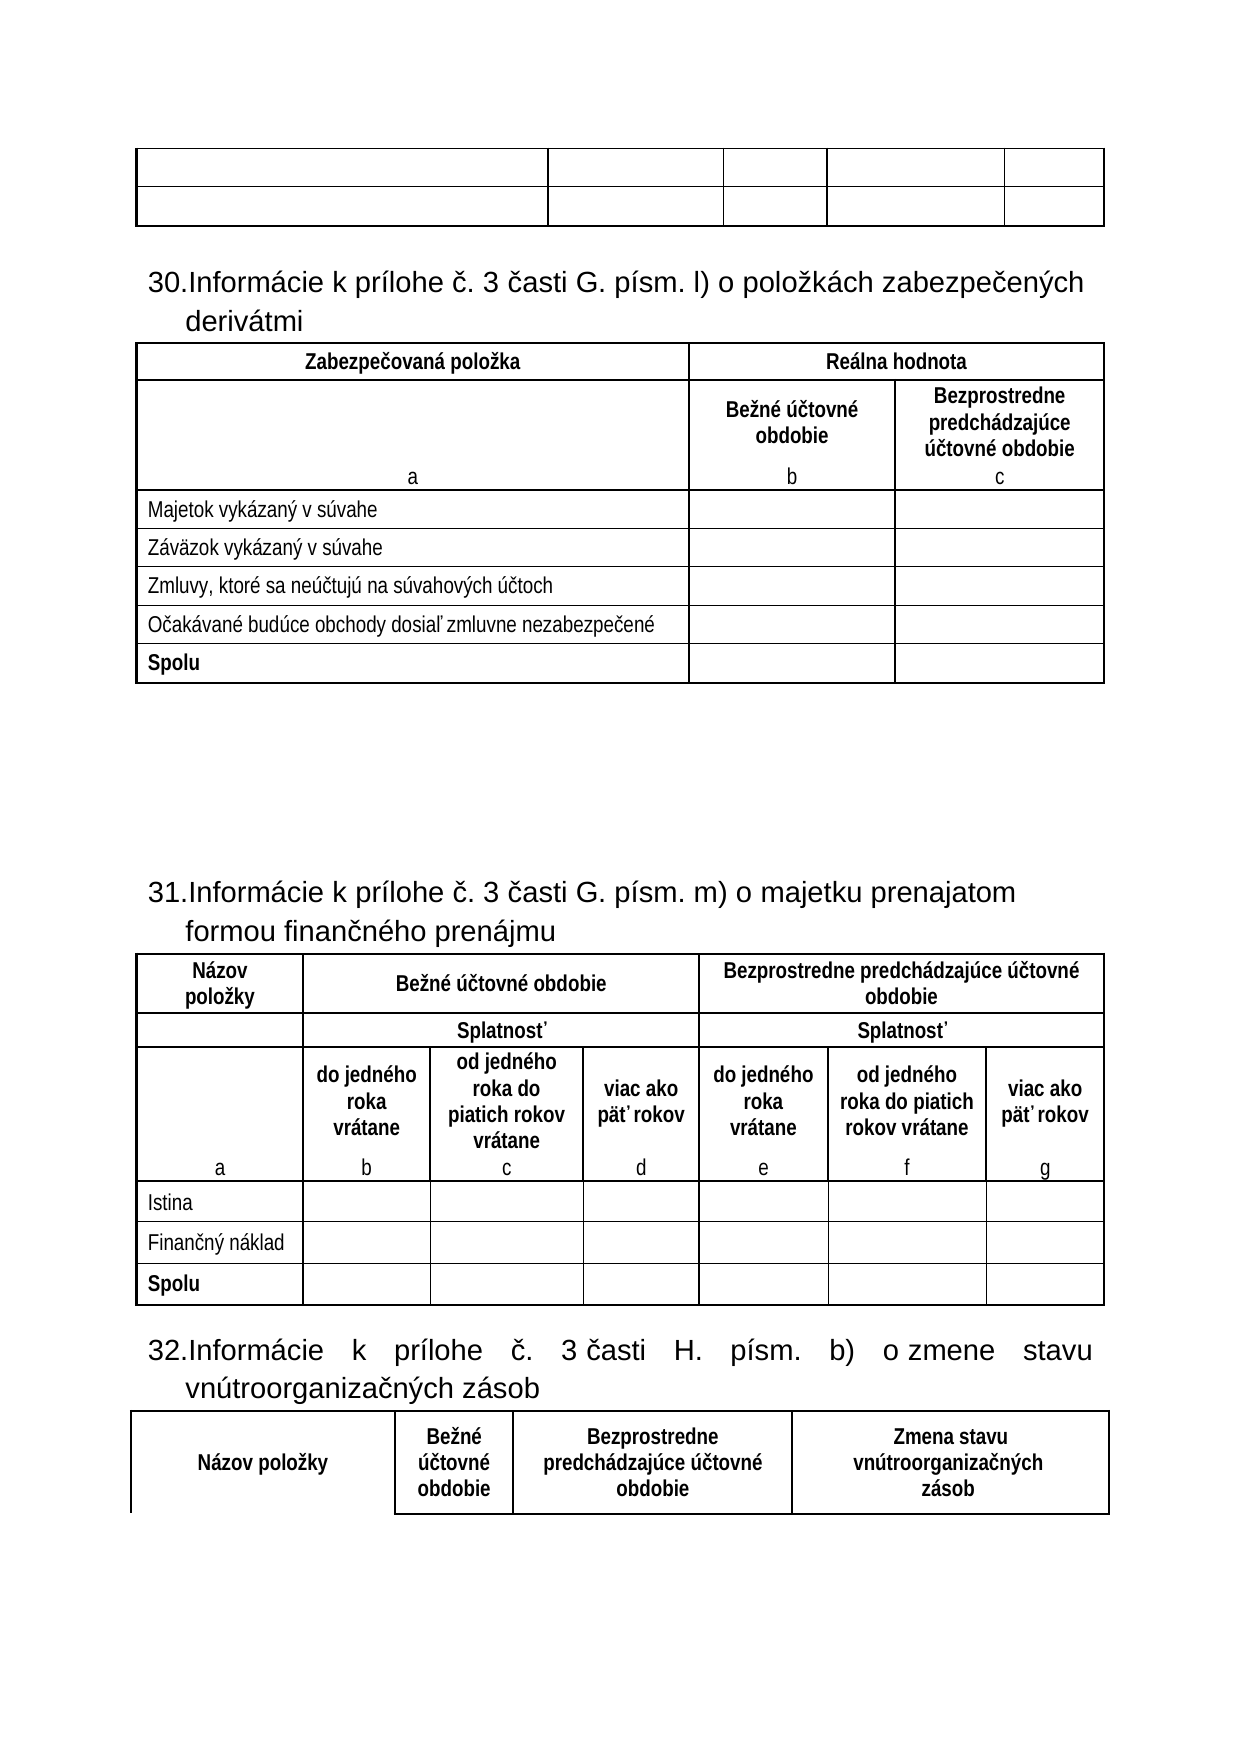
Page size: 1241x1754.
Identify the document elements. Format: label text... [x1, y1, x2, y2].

title Informácie k prílohe č. 3 časti G. písm. m) o majetku prenajatom formou finančného prenájmu [148, 875, 1093, 947]
table_cell [549, 187, 723, 224]
table_cell [987, 1182, 1103, 1221]
table_header Názov položky [138, 955, 302, 1012]
table_header Zmena stavu vnútroorganizačných zásob [793, 1412, 1108, 1513]
table_cell [724, 149, 826, 186]
table_cell [431, 1264, 583, 1304]
table_cell [138, 187, 547, 224]
table_cell g [987, 1154, 1103, 1180]
table_cell [690, 529, 894, 566]
table_cell [829, 1264, 986, 1304]
table_cell [690, 606, 894, 643]
table_cell [690, 491, 894, 528]
table_cell [700, 1182, 828, 1221]
table_cell [987, 1264, 1103, 1304]
table_cell viac ako päť rokov [584, 1048, 698, 1154]
table_cell [138, 1014, 302, 1046]
table_cell do jedného roka vrátane [700, 1048, 827, 1154]
table_cell Istina [138, 1182, 302, 1221]
table_header Bežné účtovné obdobie [396, 1412, 512, 1513]
table_cell [896, 529, 1103, 566]
table_cell [304, 1182, 430, 1221]
table_cell Finančný náklad [138, 1222, 302, 1263]
table_cell [828, 187, 1004, 224]
table_cell Majetok vykázaný v súvahe [138, 491, 688, 528]
table_cell [431, 1222, 583, 1263]
table_cell d [584, 1154, 698, 1180]
table_cell [700, 1222, 828, 1263]
title Informácie k prílohe č. 3 časti H. písm. b) o zmene stavu vnútroorganizačných zásob [148, 1333, 1093, 1405]
table_cell Bezprostredne predchádzajúce účtovné obdobie [896, 381, 1103, 463]
table_cell [896, 644, 1103, 682]
table_cell [828, 149, 1004, 186]
table_cell c [431, 1154, 582, 1180]
table_header Bezprostredne predchádzajúce účtovné obdobie [700, 955, 1103, 1012]
table_cell [138, 381, 688, 463]
table_cell [584, 1222, 698, 1263]
table_cell b [690, 463, 894, 489]
table_cell [829, 1222, 986, 1263]
table_cell Zmluvy, ktoré sa neúčtujú na súvahových účtoch [138, 567, 688, 605]
table_cell [690, 644, 894, 682]
table_cell [1005, 149, 1103, 186]
table_cell [700, 1264, 828, 1304]
table_cell [431, 1182, 583, 1221]
table_cell c [896, 463, 1103, 489]
table_cell Splatnosť [700, 1014, 1103, 1046]
table_cell [584, 1264, 698, 1304]
table_cell Bežné účtovné obdobie [690, 381, 894, 463]
table_header Názov položky [132, 1412, 394, 1513]
table_cell Očakávané budúce obchody dosiaľ zmluvne nezabezpečené [138, 606, 688, 643]
table_cell [304, 1222, 430, 1263]
table_cell [896, 606, 1103, 643]
table_header Zabezpečovaná položka [138, 344, 688, 379]
table_cell [584, 1182, 698, 1221]
table_cell Spolu [138, 1264, 302, 1304]
table_cell [829, 1182, 986, 1221]
table_cell [138, 149, 547, 186]
table_cell [724, 187, 826, 224]
table_cell b [304, 1154, 429, 1180]
table_cell [987, 1222, 1103, 1263]
table_cell [138, 1048, 302, 1154]
table_cell Splatnosť [304, 1014, 698, 1046]
table_header Bežné účtovné obdobie [304, 955, 698, 1012]
table_header Bezprostredne predchádzajúce účtovné obdobie [514, 1412, 791, 1513]
table_cell od jedného roka do piatich rokov vrátane [829, 1048, 985, 1154]
table_cell do jedného roka vrátane [304, 1048, 429, 1154]
table_cell Spolu [138, 644, 688, 682]
table_cell viac ako päť rokov [987, 1048, 1103, 1154]
table_cell od jedného roka do piatich rokov vrátane [431, 1048, 582, 1154]
table_cell a [138, 463, 688, 489]
table_cell [304, 1264, 430, 1304]
table_cell a [138, 1154, 302, 1180]
table_cell [690, 567, 894, 605]
table_cell [1005, 187, 1103, 224]
table_cell e [700, 1154, 827, 1180]
table_cell [896, 491, 1103, 528]
table_cell [896, 567, 1103, 605]
table_cell [549, 149, 723, 186]
table_header Reálna hodnota [690, 344, 1103, 379]
table_cell f [829, 1154, 985, 1180]
title Informácie k prílohe č. 3 časti G. písm. l) o položkách zabezpečených derivátmi [148, 265, 1093, 337]
table_cell Záväzok vykázaný v súvahe [138, 529, 688, 566]
